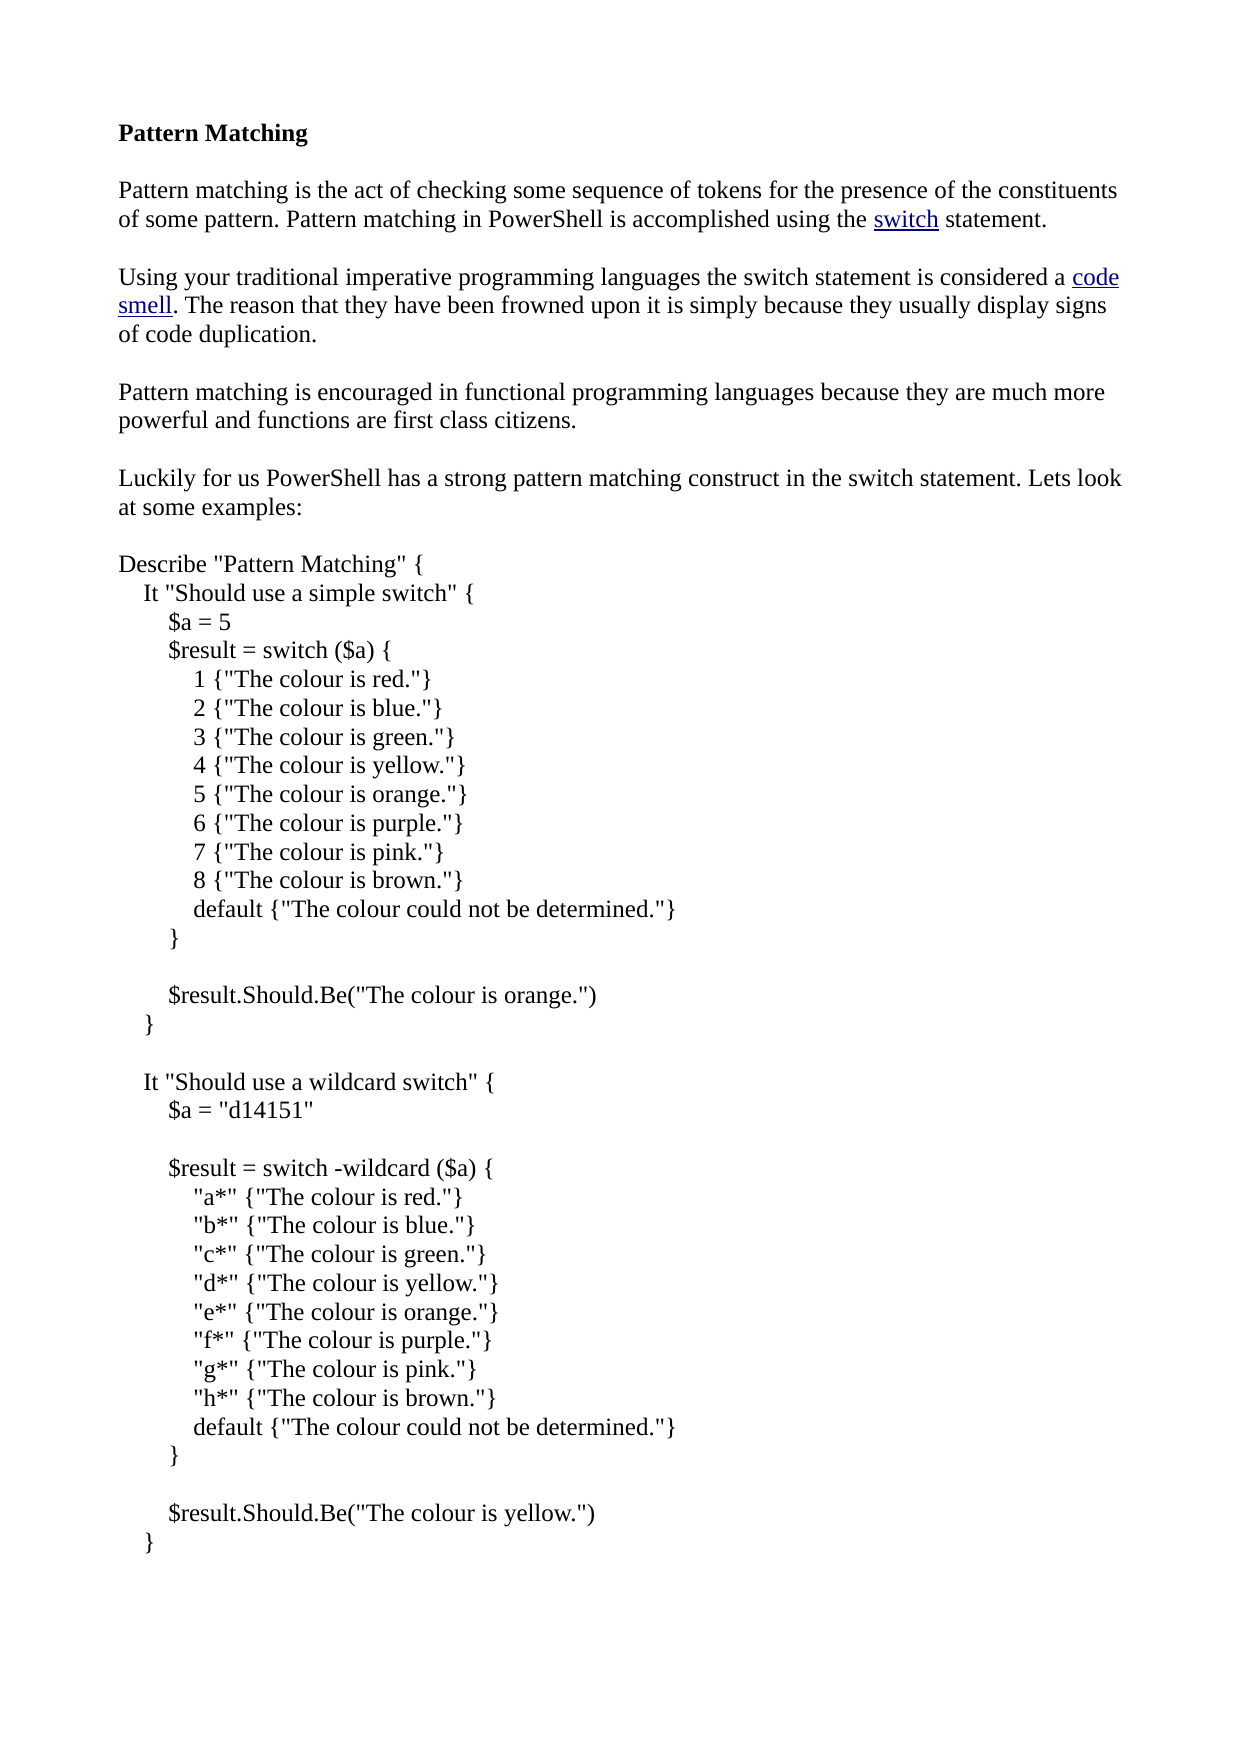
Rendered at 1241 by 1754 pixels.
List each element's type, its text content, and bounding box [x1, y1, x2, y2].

text "h*" {"The colour is brown."} [118, 1383, 1122, 1412]
text $result.Should.Be("The colour is orange.") [118, 981, 1122, 1009]
text "f*" {"The colour is purple."} [118, 1326, 1122, 1354]
text default {"The colour could not be determined."} [118, 1412, 1122, 1441]
text } [118, 1527, 1122, 1556]
text } [118, 1441, 1122, 1469]
text Pattern matching is the act of checking some sequence of tokens for the presence of the constituents of some pattern. Pattern matching in PowerShell is accomplished using the switch statement. [118, 176, 1122, 233]
text $result = switch ($a) { [118, 636, 1122, 664]
text Describe "Pattern Matching" { [118, 549, 1122, 578]
text 5 {"The colour is orange."} [118, 779, 1122, 808]
text $a = 5 [118, 607, 1122, 636]
text $result.Should.Be("The colour is yellow.") [118, 1498, 1122, 1527]
text Using your traditional imperative programming languages the switch statement is considered a code smell. The reason that they have been frowned upon it is simply because they usually display signs of code duplication. [118, 262, 1122, 348]
text $a = "d14151" [118, 1096, 1122, 1124]
text 7 {"The colour is pink."} [118, 837, 1122, 866]
text "d*" {"The colour is yellow."} [118, 1268, 1122, 1297]
text default {"The colour could not be determined."} [118, 894, 1122, 923]
text 2 {"The colour is blue."} [118, 693, 1122, 722]
text "g*" {"The colour is pink."} [118, 1354, 1122, 1383]
text 4 {"The colour is yellow."} [118, 751, 1122, 779]
text 6 {"The colour is purple."} [118, 808, 1122, 837]
text "a*" {"The colour is red."} [118, 1182, 1122, 1211]
text Pattern matching is encouraged in functional programming languages because they are much more powerful and functions are first class citizens. [118, 377, 1122, 434]
text "c*" {"The colour is green."} [118, 1239, 1122, 1268]
text Pattern Matching [118, 118, 1122, 147]
text } [118, 1009, 1122, 1038]
text 3 {"The colour is green."} [118, 722, 1122, 751]
text Luckily for us PowerShell has a strong pattern matching construct in the switch statement. Lets look at some examples: [118, 463, 1122, 521]
text "e*" {"The colour is orange."} [118, 1297, 1122, 1326]
text $result = switch -wildcard ($a) { [118, 1153, 1122, 1182]
text 8 {"The colour is brown."} [118, 866, 1122, 894]
text It "Should use a wildcard switch" { [118, 1067, 1122, 1096]
text It "Should use a simple switch" { [118, 578, 1122, 607]
text } [118, 923, 1122, 952]
text 1 {"The colour is red."} [118, 664, 1122, 693]
text "b*" {"The colour is blue."} [118, 1211, 1122, 1239]
